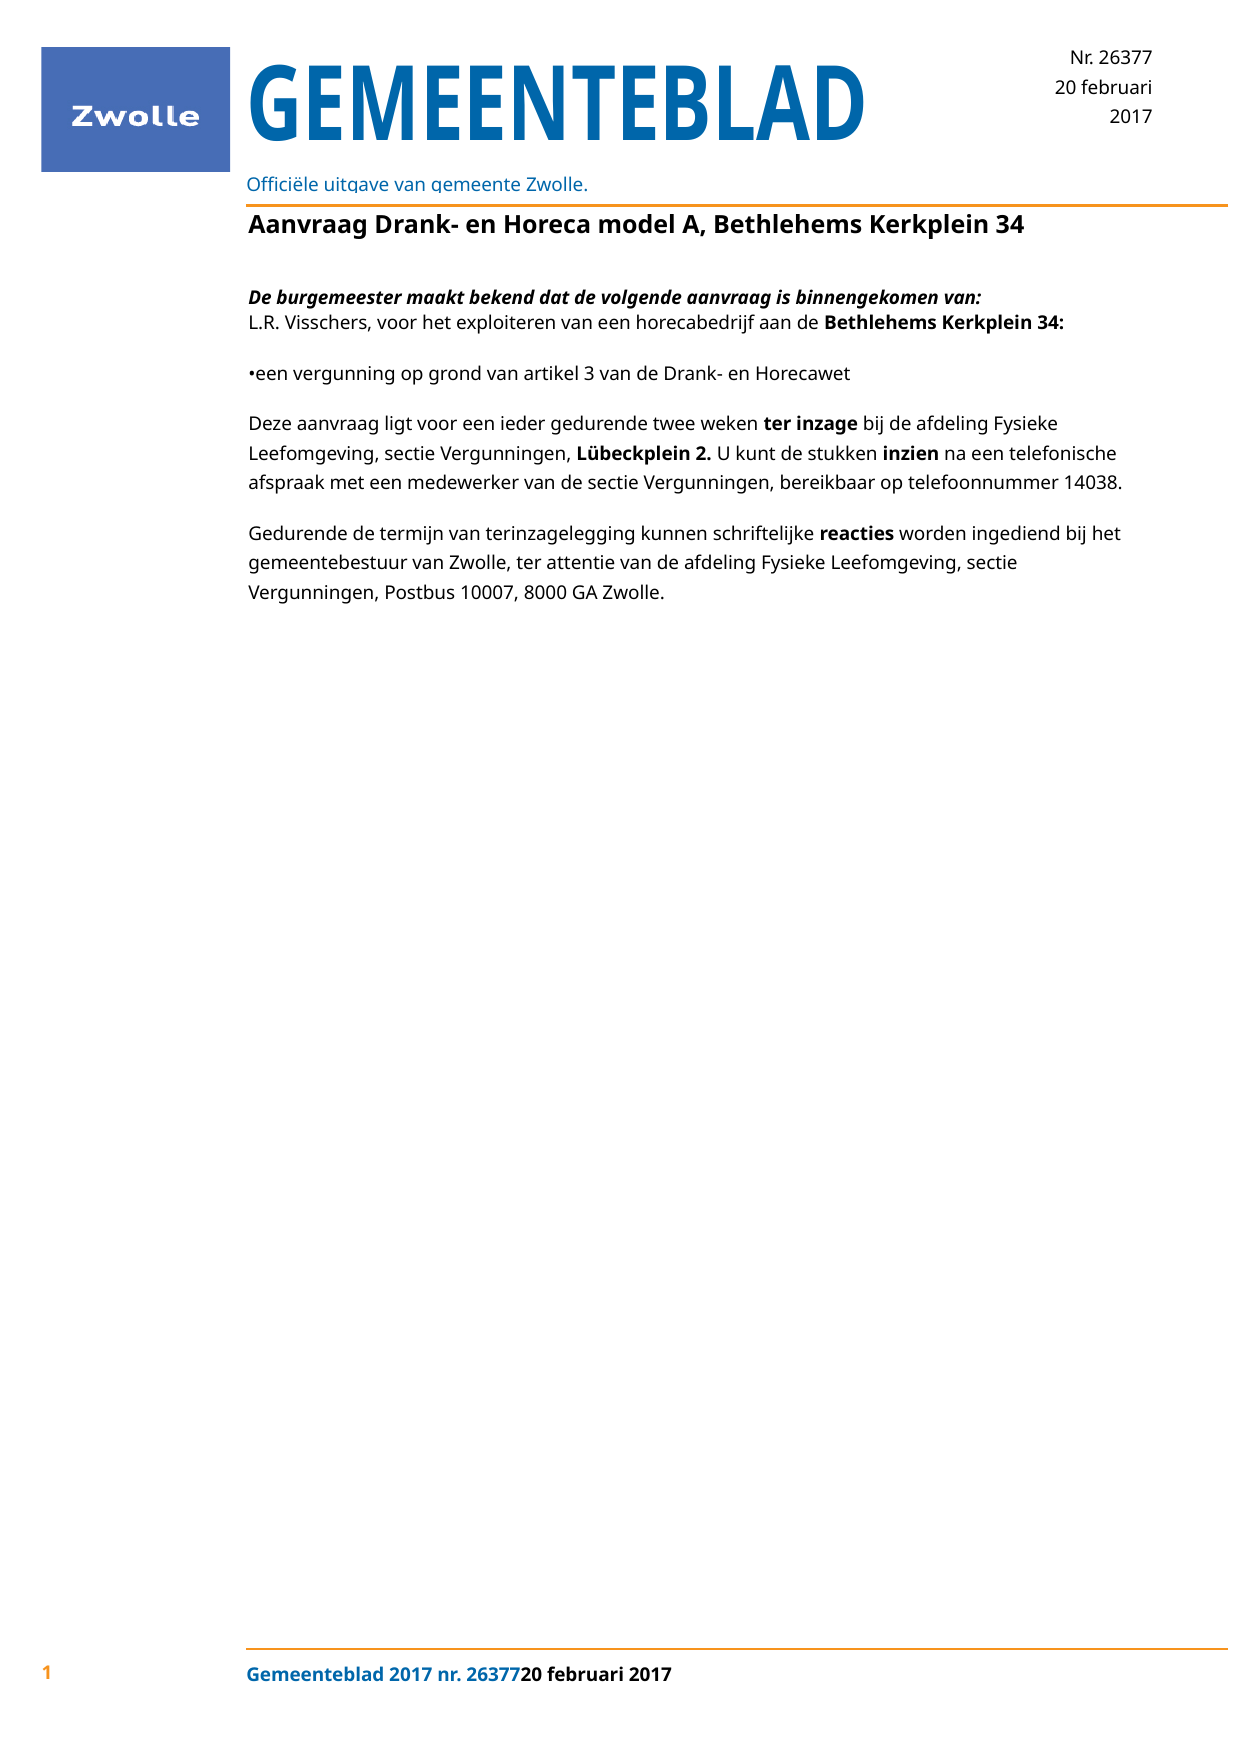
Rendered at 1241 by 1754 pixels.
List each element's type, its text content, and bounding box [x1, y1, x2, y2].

text L.R. Visschers, voor het exploiteren van een horecabedrijf aan de Bethlehems Kerkplein 34: [248, 309, 1152, 335]
text Gedurende de termijn van terinzagelegging kunnen schriftelijke reacties worden ingediend bij het gemeentebestuur van Zwolle, ter attentie van de afdeling Fysieke Leefomgeving, sectie Vergunningen, Postbus 10007, 8000 GA Zwolle. [248, 520, 1152, 605]
picture [41, 47, 231, 172]
text Deze aanvraag ligt voor een ieder gedurende twee weken ter inzage bij de afdeling Fysieke Leefomgeving, sectie Vergunningen, Lübeckplein 2. U kunt de stukken inzien na een telefonische afspraak met een medewerker van de sectie Vergunningen, bereikbaar op telefoonnummer 14038. [248, 410, 1152, 495]
text •een vergunning op grond van artikel 3 van de Drank- en Horecawet [248, 360, 1152, 386]
text De burgemeester maakt bekend dat de volgende aanvraag is binnengekomen van: [248, 284, 1152, 309]
text Aanvraag Drank- en Horeca model A, Bethlehems Kerkplein 34 [248, 207, 1152, 241]
